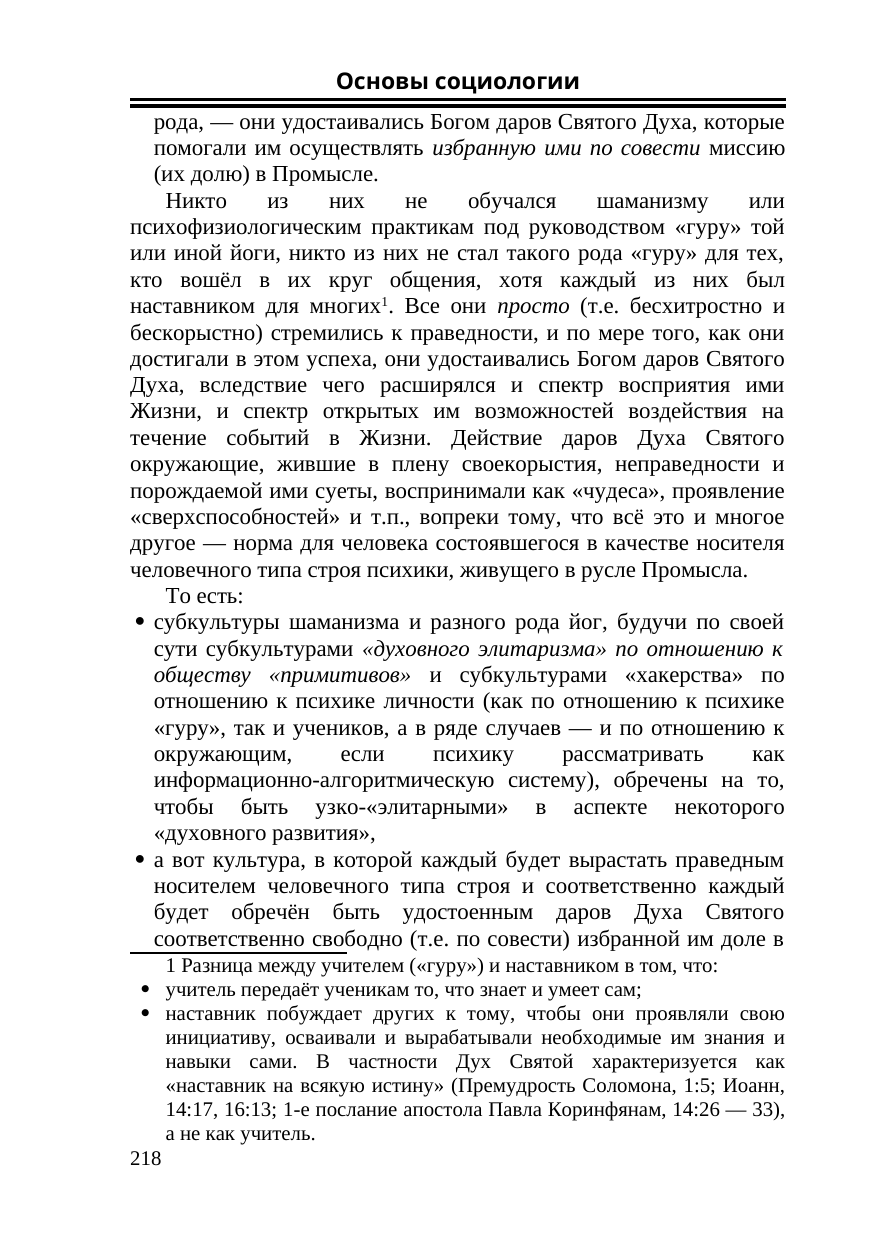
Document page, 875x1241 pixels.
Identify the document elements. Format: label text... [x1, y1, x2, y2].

text То есть: [130, 582, 786, 608]
list а вот культура, в которой каждый будет вырастать праведным носителем человечного типа строя и соответственно каждый будет обречён быть удостоенным даров Духа Святого соответственно свободно (т.е. по совести) избранной им доле в [136, 846, 786, 951]
list рода, — они удостаивались Богом даров Святого Духа, которые помогали им осуществлять избранную ими по совести миссию (их долю) в Промысле. [136, 108, 786, 187]
list субкультуры шаманизма и разного рода йог, будучи по своей сути субкультурами «духовного элитаризма» по отношению к обществу «примитивов» и субкультурами «хакерства» по отношению к психике личности (как по отношению к психике «гуру», так и учеников, а в ряде случаев — и по отношению к окружающим, если психику рассматривать как информационно-алгоритмическую систему), обречены на то, чтобы быть узко-«элитарными» в аспекте некоторого «духовного развития», [136, 608, 786, 846]
list учитель передаёт ученикам то, что знает и умеет сам; [142, 977, 786, 1001]
text Разница между учителем («гуру») и наставником в том, что: [130, 953, 786, 977]
list наставник побуждает других к тому, чтобы они проявляли свою инициативу, осваивали и вырабатывали необходимые им знания и навыки сами. В частности Дух Святой характеризуется как «наставник на всякую истину» (Премудрость Соломона, 1:5; Иоанн, 14:17, 16:13; 1‑е послание апостола Павла Коринфянам, 14:26 — 33), а не как учитель. [142, 1001, 786, 1145]
text Никто из них не обучался шаманизму или психофизиологическим практикам под руководством «гуру» той или иной йоги, никто из них не стал такого рода «гуру» для тех, кто вошёл в их круг общения, хотя каждый из них был наставником для многих. Все они просто (т.е. бесхитростно и бескорыстно) стремились к праведности, и по мере того, как они достигали в этом успеха, они удостаивались Богом даров Святого Духа, вследствие чего расширялся и спектр восприятия ими Жизни, и спектр открытых им возможностей воздействия на течение событий в Жизни. Действие даров Духа Святого окружающие, жившие в плену своекорыстия, неправедности и порождаемой ими суеты, воспринимали как «чудеса», проявление «сверхспособностей» и т.п., вопреки тому, что всё это и многое другое — норма для человека состоявшегося в качестве носителя человечного типа строя психики, живущего в русле Промысла. [130, 187, 786, 582]
